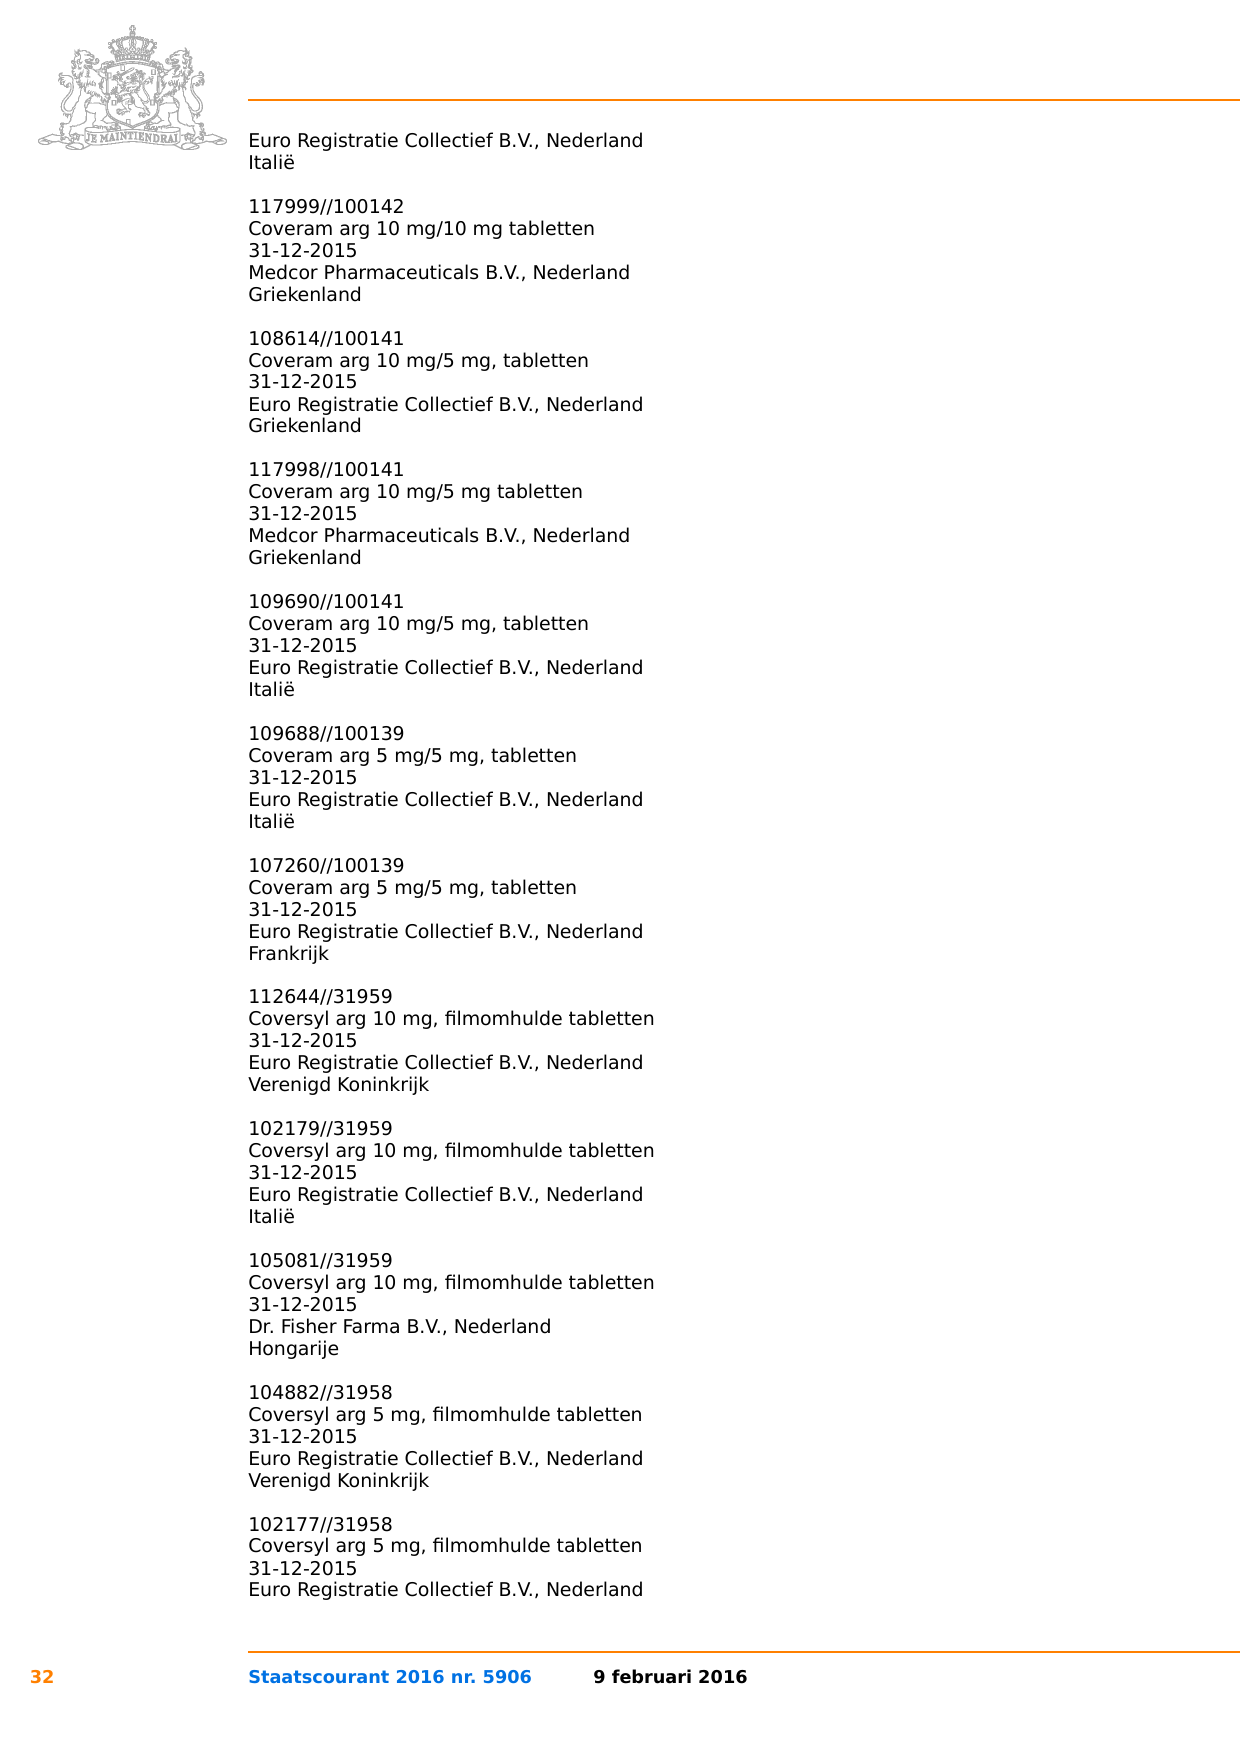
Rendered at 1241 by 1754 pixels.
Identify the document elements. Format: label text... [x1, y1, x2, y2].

text 31-12-2015 [248, 371, 1163, 393]
text Medcor Pharmaceuticals B.V., Nederland [248, 525, 1163, 547]
text 102179//31959 [248, 1118, 1163, 1140]
text Verenigd Koninkrijk [248, 1074, 1163, 1096]
text Euro Registratie Collectief B.V., Nederland [248, 130, 1163, 152]
text Euro Registratie Collectief B.V., Nederland [248, 393, 1163, 415]
text Italië [248, 152, 1163, 174]
text 31-12-2015 [248, 1426, 1163, 1448]
text Euro Registratie Collectief B.V., Nederland [248, 657, 1163, 679]
text Euro Registratie Collectief B.V., Nederland [248, 789, 1163, 811]
text Hongarije [248, 1338, 1163, 1360]
text Coveram arg 10 mg/5 mg, tabletten [248, 613, 1163, 635]
text Medcor Pharmaceuticals B.V., Nederland [248, 262, 1163, 284]
text 117999//100142 [248, 196, 1163, 218]
text 31-12-2015 [248, 767, 1163, 789]
text Italië [248, 679, 1163, 701]
text 109688//100139 [248, 723, 1163, 745]
text 31-12-2015 [248, 898, 1163, 921]
text Griekenland [248, 547, 1163, 569]
text Coversyl arg 10 mg, filmomhulde tabletten [248, 1272, 1163, 1294]
text Euro Registratie Collectief B.V., Nederland [248, 1579, 1163, 1601]
text Verenigd Koninkrijk [248, 1469, 1163, 1492]
text Griekenland [248, 415, 1163, 437]
text Coversyl arg 5 mg, filmomhulde tabletten [248, 1404, 1163, 1426]
text Coveram arg 5 mg/5 mg, tabletten [248, 877, 1163, 898]
text Dr. Fisher Farma B.V., Nederland [248, 1316, 1163, 1338]
text 31-12-2015 [248, 1030, 1163, 1052]
text Coversyl arg 10 mg, filmomhulde tabletten [248, 1140, 1163, 1162]
text Griekenland [248, 284, 1163, 306]
text Frankrijk [248, 942, 1163, 964]
text 31-12-2015 [248, 1294, 1163, 1316]
picture [38, 25, 227, 150]
text Euro Registratie Collectief B.V., Nederland [248, 1184, 1163, 1206]
text 105081//31959 [248, 1250, 1163, 1272]
text 109690//100141 [248, 591, 1163, 613]
text Euro Registratie Collectief B.V., Nederland [248, 1052, 1163, 1074]
text Coversyl arg 10 mg, filmomhulde tabletten [248, 1008, 1163, 1030]
text 117998//100141 [248, 459, 1163, 481]
text 102177//31958 [248, 1513, 1163, 1535]
text 108614//100141 [248, 327, 1163, 349]
text Coveram arg 5 mg/5 mg, tabletten [248, 745, 1163, 767]
text Coversyl arg 5 mg, filmomhulde tabletten [248, 1535, 1163, 1557]
text 31-12-2015 [248, 635, 1163, 657]
text 107260//100139 [248, 854, 1163, 877]
text 31-12-2015 [248, 503, 1163, 525]
text Coveram arg 10 mg/5 mg, tabletten [248, 349, 1163, 371]
text 31-12-2015 [248, 240, 1163, 262]
text Euro Registratie Collectief B.V., Nederland [248, 921, 1163, 942]
text 31-12-2015 [248, 1162, 1163, 1184]
text 104882//31958 [248, 1382, 1163, 1404]
text Italië [248, 1206, 1163, 1228]
text Italië [248, 811, 1163, 833]
text 31-12-2015 [248, 1557, 1163, 1579]
text Coveram arg 10 mg/5 mg tabletten [248, 481, 1163, 503]
text Euro Registratie Collectief B.V., Nederland [248, 1448, 1163, 1469]
text Coveram arg 10 mg/10 mg tabletten [248, 218, 1163, 240]
text 112644//31959 [248, 986, 1163, 1008]
